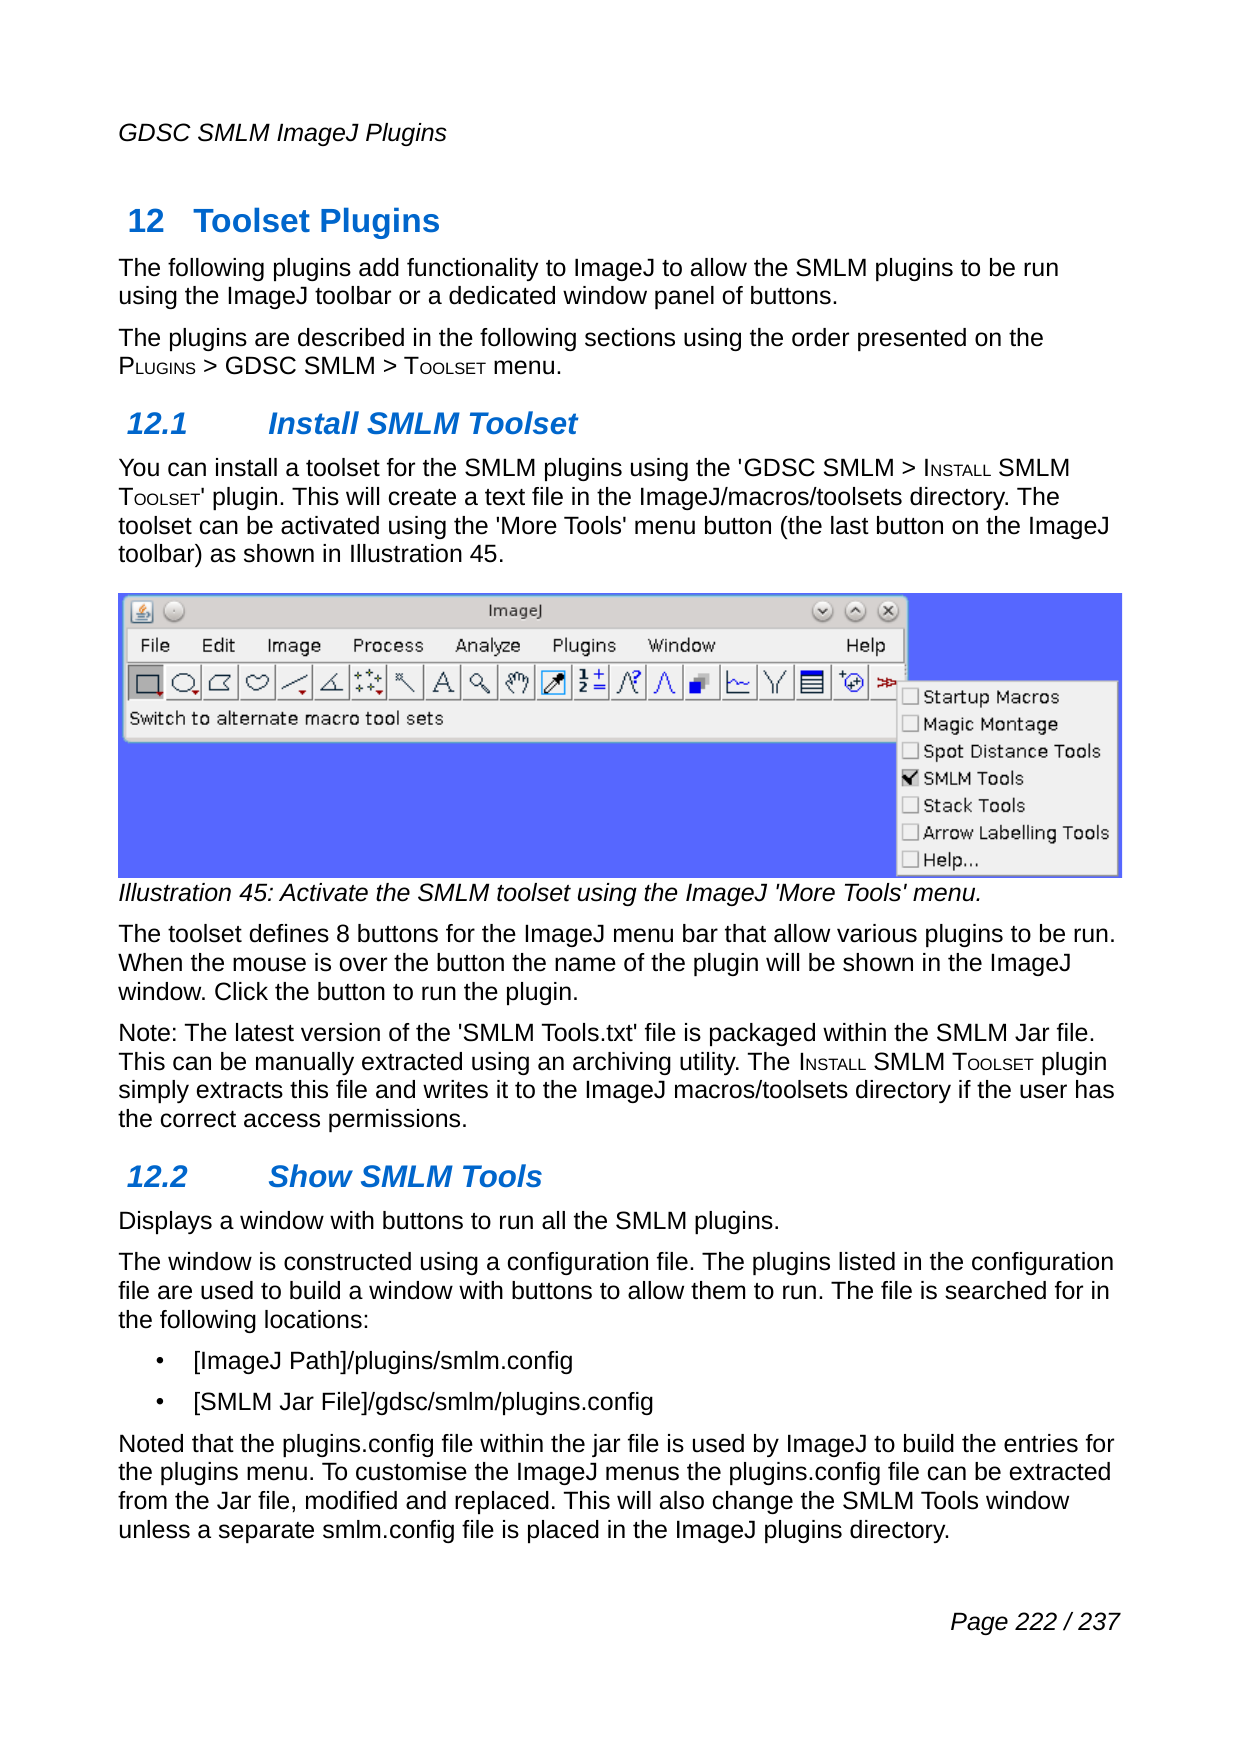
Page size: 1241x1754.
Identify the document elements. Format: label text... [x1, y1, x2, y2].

subtitle Toolset Plugins [118, 201, 1122, 240]
list [ImageJ Path]/plugins/smlm.config [156, 1346, 1122, 1375]
text You can install a toolset for the SMLM plugins using the 'GDSC SMLM > Install SMLM Toolset' plugin. This will create a text file in the ImageJ/macros/toolsets directory. The toolset can be activated using the 'More Tools' menu button (the last button on the ImageJ toolbar) as shown in Illustration 45. [118, 453, 1122, 568]
text Note: The latest version of the 'SMLM Tools.txt' file is packaged within the SMLM Jar file. This can be manually extracted using an archiving utility. The Install SMLM Toolset plugin simply extracts this file and writes it to the ImageJ macros/toolsets directory if the user has the correct access permissions. [118, 1018, 1122, 1133]
subtitle Show SMLM Tools [118, 1158, 1122, 1193]
text The window is constructed using a configuration file. The plugins listed in the configuration file are used to build a window with buttons to allow them to run. The file is searched for in the following locations: [118, 1247, 1122, 1333]
list [SMLM Jar File]/gdsc/smlm/plugins.config [156, 1387, 1122, 1416]
text Noted that the plugins.config file within the jar file is used by ImageJ to build the entries for the plugins menu. To customise the ImageJ menus the plugins.config file can be extracted from the Jar file, modified and replaced. This will also change the SMLM Tools window unless a separate smlm.config file is placed in the ImageJ plugins directory. [118, 1429, 1122, 1544]
text The toolset defines 8 buttons for the ImageJ menu bar that allow various plugins to be run. When the mouse is over the button the name of the plugin will be shown in the ImageJ window. Click the button to run the plugin. [118, 919, 1122, 1005]
text Illustration 45: Activate the SMLM toolset using the ImageJ 'More Tools' menu. [118, 878, 1122, 907]
text Displays a window with buttons to run all the SMLM plugins. [118, 1206, 1122, 1235]
text The following plugins add functionality to ImageJ to allow the SMLM plugins to be run using the ImageJ toolbar or a dedicated window panel of buttons. [118, 252, 1122, 310]
subtitle Install SMLM Toolset [118, 405, 1122, 441]
picture [118, 593, 1123, 878]
text The plugins are described in the following sections using the order presented on the Plugins > GDSC SMLM > Toolset menu. [118, 322, 1122, 380]
